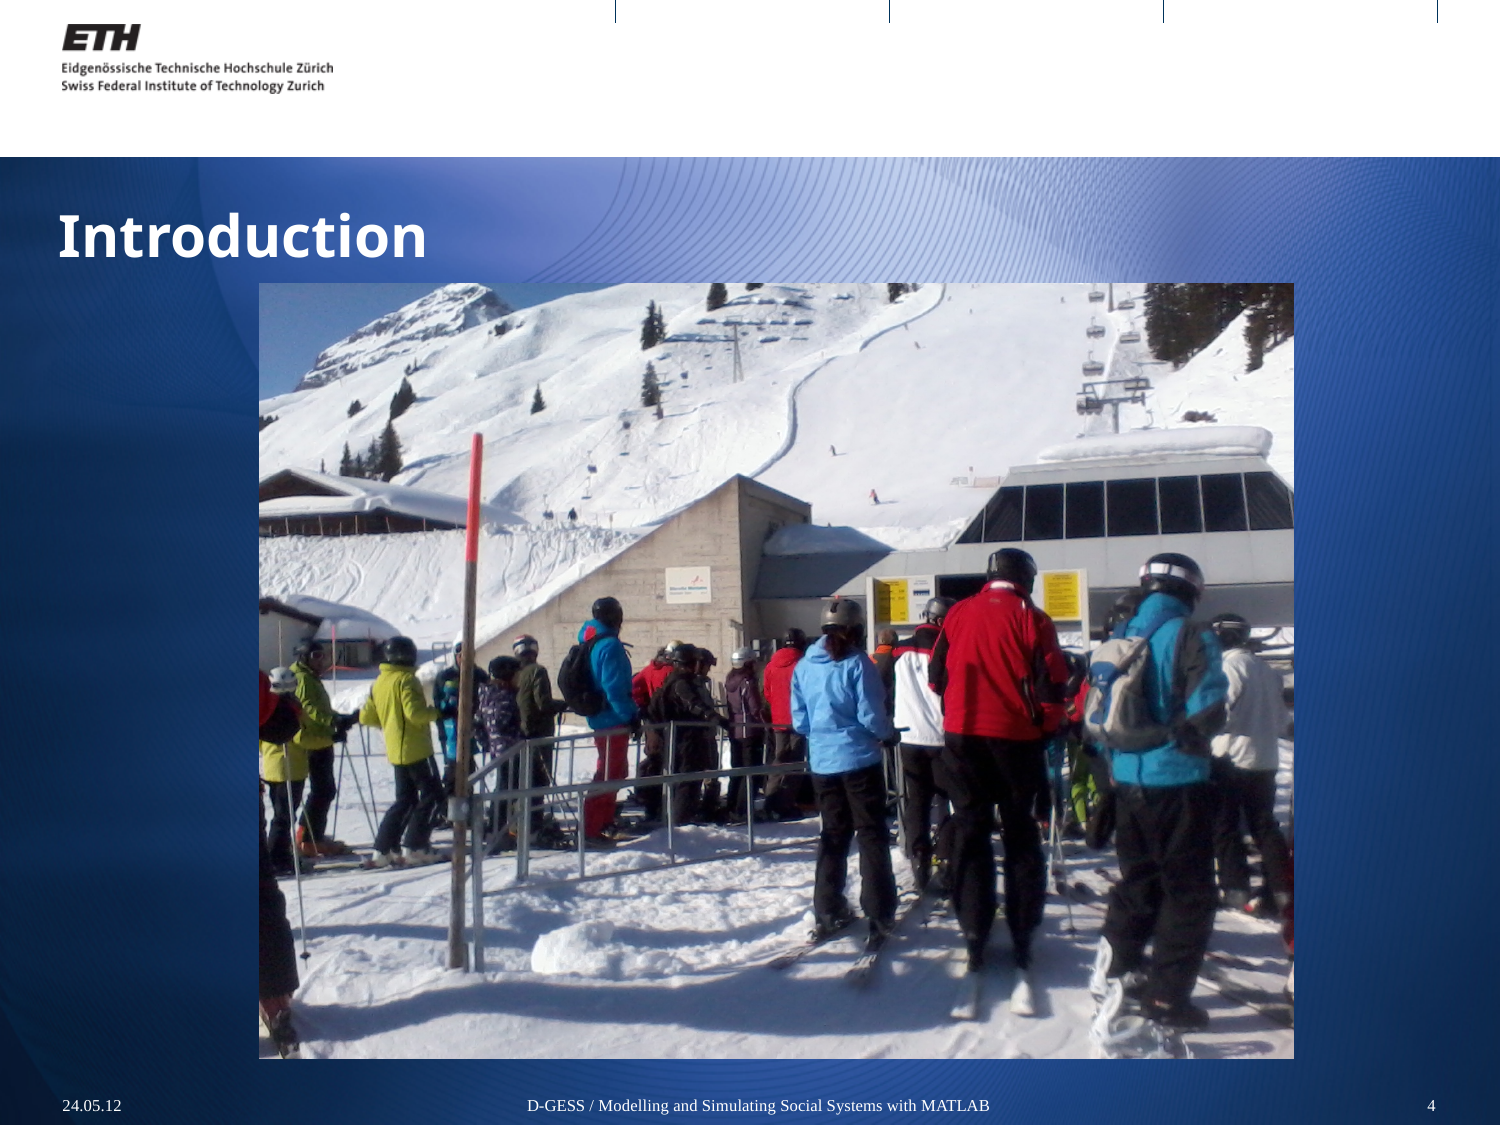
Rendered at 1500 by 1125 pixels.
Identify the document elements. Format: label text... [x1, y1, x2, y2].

picture [62, 24, 333, 94]
picture [0, 157, 1500, 1125]
title Introduction [59, 194, 1409, 383]
